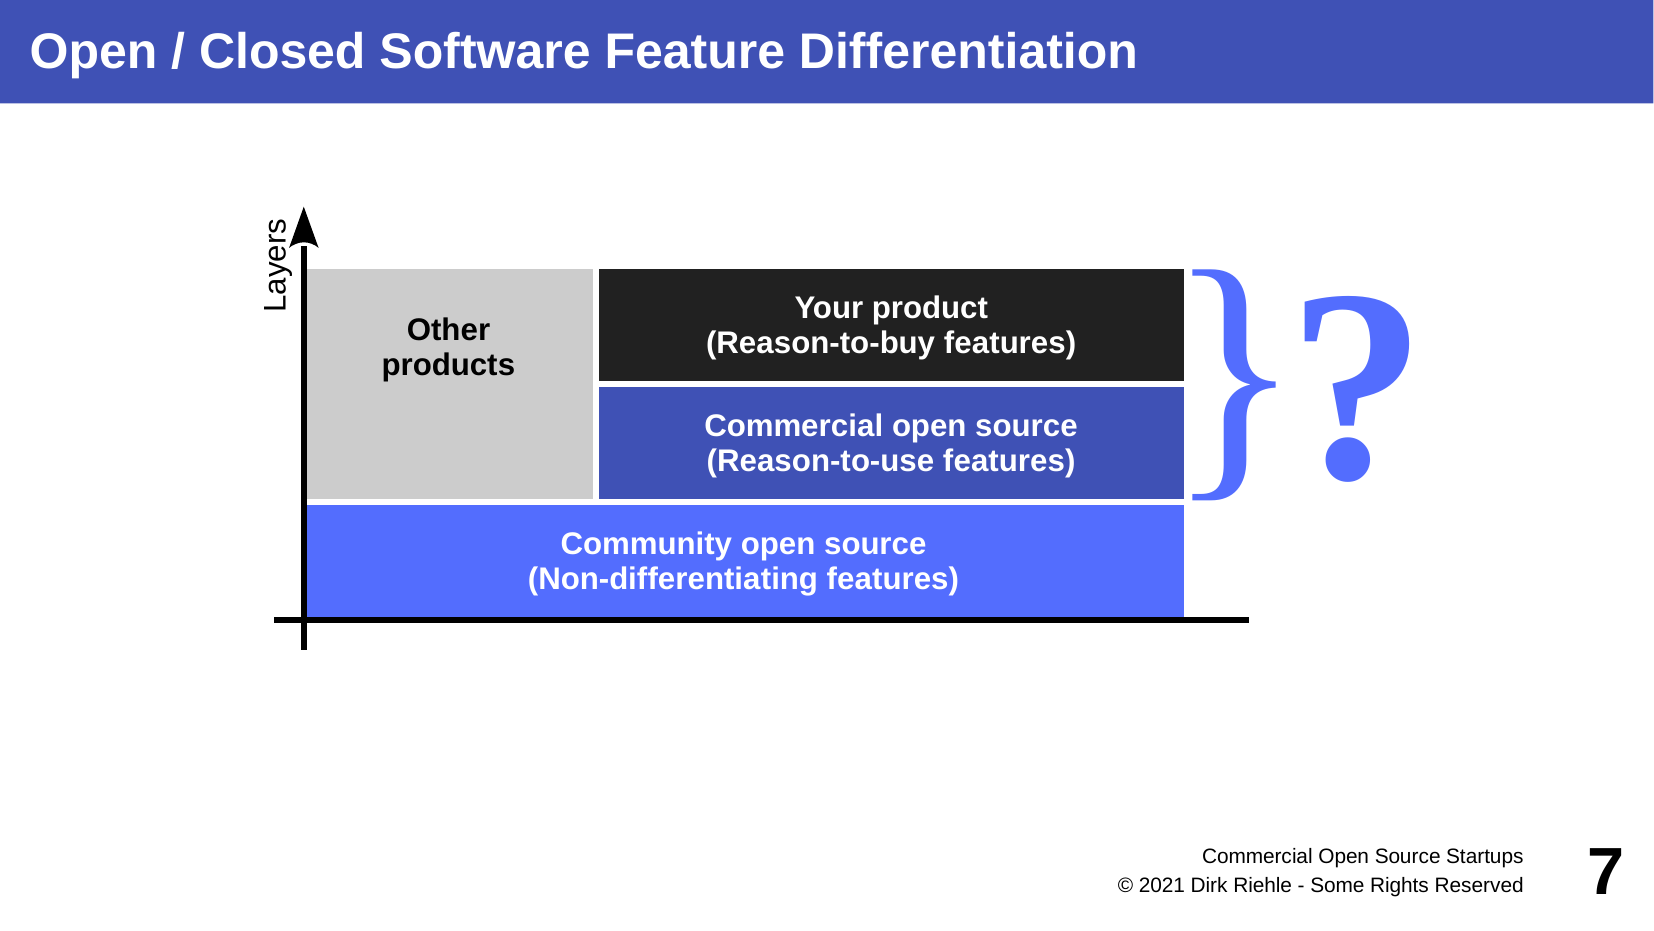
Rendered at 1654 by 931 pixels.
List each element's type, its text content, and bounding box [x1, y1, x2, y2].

text_box Commercial open source (Reason-to-use features) [596, 384, 1083, 502]
text_box Your product (Reason-to-buy features) [596, 265, 1083, 384]
text_box } [1083, 132, 1385, 606]
text_box ? [1277, 221, 1439, 550]
text_box Layers [215, 206, 304, 635]
text_box Community open source (Non-differentiating features) [307, 502, 1187, 617]
text_box Other products [307, 265, 596, 502]
title Open / Closed Software Feature Differentiation [0, 0, 1654, 104]
